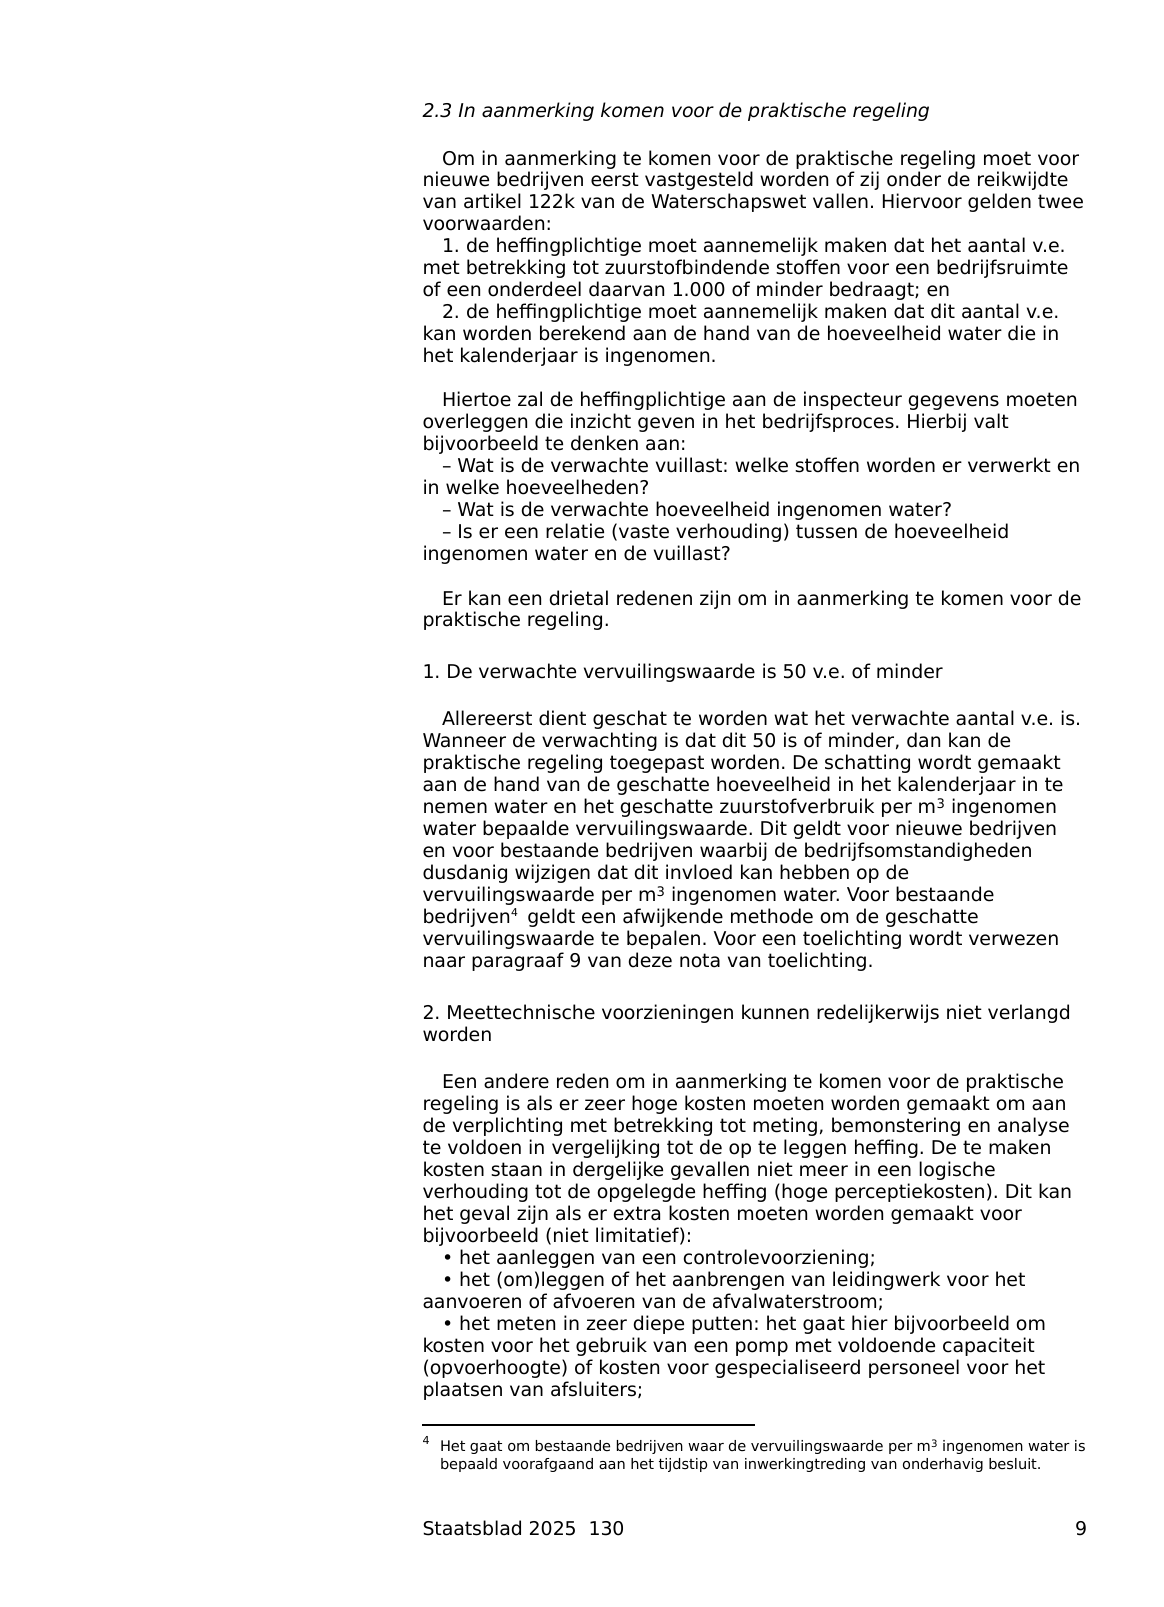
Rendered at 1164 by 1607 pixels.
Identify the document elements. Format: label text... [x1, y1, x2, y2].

text • het aanleggen van een controlevoorziening; [422, 1247, 1087, 1269]
subtitle 2.3 In aanmerking komen voor de praktische regeling [422, 100, 1087, 122]
text • het meten in zeer diepe putten: het gaat hier bijvoorbeeld om kosten voor het gebruik van een pomp met voldoende capaciteit (opvoerhoogte) of kosten voor gespecialiseerd personeel voor het plaatsen van afsluiters; [422, 1313, 1087, 1401]
text Hiertoe zal de heffingplichtige aan de inspecteur gegevens moeten overleggen die inzicht geven in het bedrijfsproces. Hierbij valt bijvoorbeeld te denken aan: [422, 389, 1087, 455]
text – Wat is de verwachte vuillast: welke stoffen worden er verwerkt en in welke hoeveelheden? [422, 455, 1087, 499]
text – Wat is de verwachte hoeveelheid ingenomen water? [422, 499, 1087, 521]
text – Is er een relatie (vaste verhouding) tussen de hoeveelheid ingenomen water en de vuillast? [422, 521, 1087, 565]
text Allereerst dient geschat te worden wat het verwachte aantal v.e. is. Wanneer de verwachting is dat dit 50 is of minder, dan kan de praktische regeling toegepast worden. De schatting wordt gemaakt aan de hand van de geschatte hoeveelheid in het kalenderjaar in te nemen water en het geschatte zuurstofverbruik per m3 ingenomen water bepaalde vervuilingswaarde. Dit geldt voor nieuwe bedrijven en voor bestaande bedrijven waarbij de bedrijfsomstandigheden dusdanig wijzigen dat dit invloed kan hebben op de vervuilingswaarde per m3 ingenomen water. Voor bestaande bedrijven geldt een afwijkende methode om de geschatte vervuilingswaarde te bepalen. Voor een toelichting wordt verwezen naar paragraaf 9 van deze nota van toelichting. [422, 708, 1087, 972]
text Om in aanmerking te komen voor de praktische regeling moet voor nieuwe bedrijven eerst vastgesteld worden of zij onder de reikwijdte van artikel 122k van de Waterschapswet vallen. Hiervoor gelden twee voorwaarden: [422, 147, 1087, 235]
subtitle 1. De verwachte vervuilingswaarde is 50 v.e. of minder [422, 661, 1087, 683]
text 1. de heffingplichtige moet aannemelijk maken dat het aantal v.e. met betrekking tot zuurstofbindende stoffen voor een bedrijfsruimte of een onderdeel daarvan 1.000 of minder bedraagt; en [422, 235, 1087, 301]
text Een andere reden om in aanmerking te komen voor de praktische regeling is als er zeer hoge kosten moeten worden gemaakt om aan de verplichting met betrekking tot meting, bemonstering en analyse te voldoen in vergelijking tot de op te leggen heffing. De te maken kosten staan in dergelijke gevallen niet meer in een logische verhouding tot de opgelegde heffing (hoge perceptiekosten). Dit kan het geval zijn als er extra kosten moeten worden gemaakt voor bijvoorbeeld (niet limitatief): [422, 1071, 1087, 1247]
text 2. de heffingplichtige moet aannemelijk maken dat dit aantal v.e. kan worden berekend aan de hand van de hoeveelheid water die in het kalenderjaar is ingenomen. [422, 301, 1087, 367]
text • het (om)leggen of het aanbrengen van leidingwerk voor het aanvoeren of afvoeren van de afvalwaterstroom; [422, 1269, 1087, 1313]
text Het gaat om bestaande bedrijven waar de vervuilingswaarde per m3 ingenomen water is bepaald voorafgaand aan het tijdstip van inwerkingtreding van onderhavig besluit. [422, 1434, 1087, 1473]
subtitle 2. Meettechnische voorzieningen kunnen redelijkerwijs niet verlangd worden [422, 1002, 1087, 1046]
text Er kan een drietal redenen zijn om in aanmerking te komen voor de praktische regeling. [422, 587, 1087, 631]
